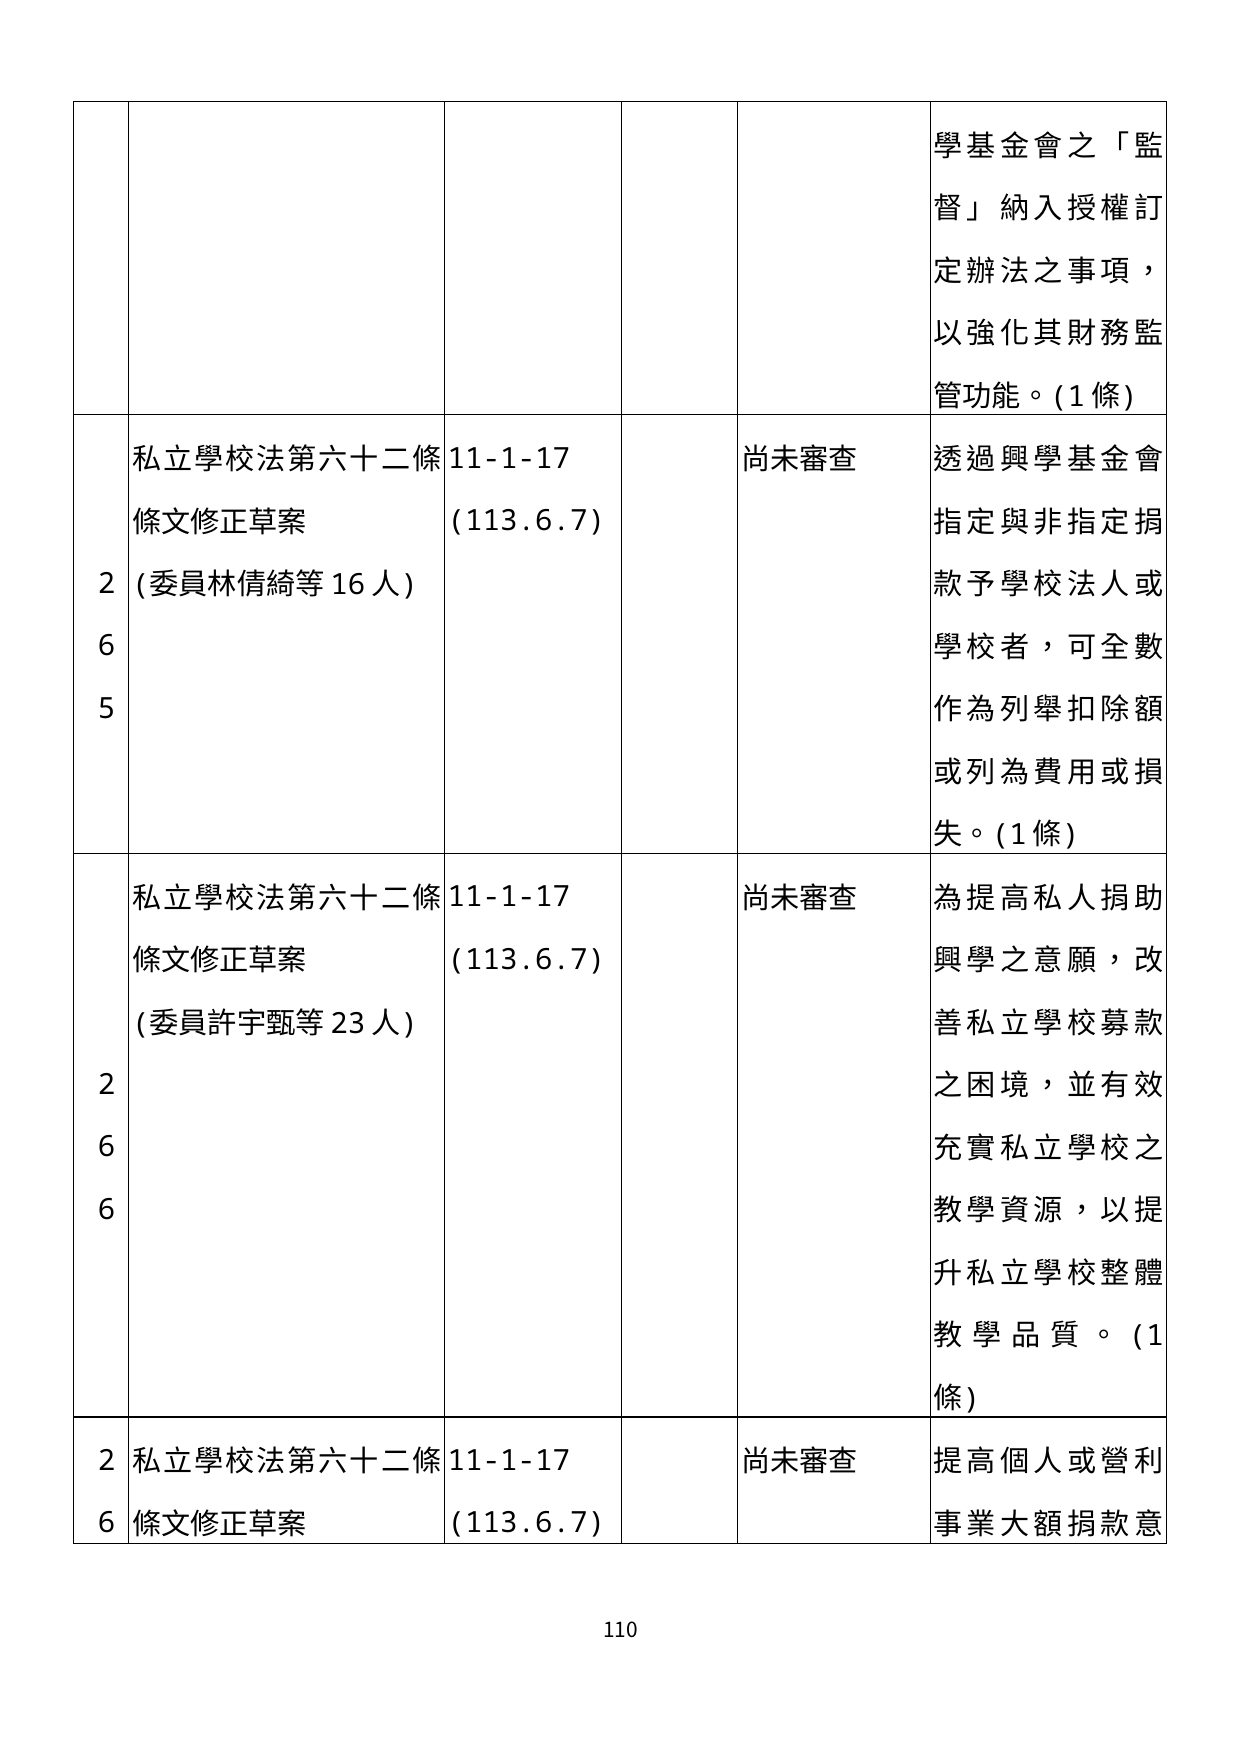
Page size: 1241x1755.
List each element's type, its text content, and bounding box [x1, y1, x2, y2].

table_cell 透過興學基金會指定與非指定捐款予學校法人或學校者，可全數作為列舉扣除額或列為費用或損失。(1條) [931, 415, 1166, 853]
table_cell 尚未審查 [738, 415, 930, 853]
table_cell [738, 102, 930, 414]
table_cell [74, 854, 128, 1416]
table_cell 為提高私人捐助興學之意願，改善私立學校募款之困境，並有效充實私立學校之教學資源，以提升私立學校整體教學品質。(1條) [931, 854, 1166, 1416]
table_cell [74, 102, 128, 414]
table_cell 私立學校法第六十二條條文修正草案 (委員許宇甄等23人) [129, 854, 444, 1416]
table_cell [74, 1418, 128, 1542]
table_cell [622, 854, 737, 1416]
table_cell [445, 102, 621, 414]
table_cell 提高個人或營利事業大額捐款意 [931, 1418, 1166, 1542]
table_cell [622, 415, 737, 853]
table_cell 尚未審查 [738, 1418, 930, 1542]
table_cell 11-1-17 (113.6.7) [445, 415, 621, 853]
table_cell 私立學校法第六十二條條文修正草案 (委員林倩綺等16人) [129, 415, 444, 853]
table_cell [622, 102, 737, 414]
table_cell 尚未審查 [738, 854, 930, 1416]
table_cell [622, 1418, 737, 1542]
table_cell [74, 415, 128, 853]
table_cell 11-1-17 (113.6.7) [445, 854, 621, 1416]
table_cell 學基金會之「監督」納入授權訂定辦法之事項，以強化其財務監管功能。(1條) [931, 102, 1166, 414]
table_cell [129, 102, 444, 414]
table_cell 11-1-17 (113.6.7) [445, 1418, 621, 1542]
table_cell 私立學校法第六十二條條文修正草案 [129, 1418, 444, 1542]
